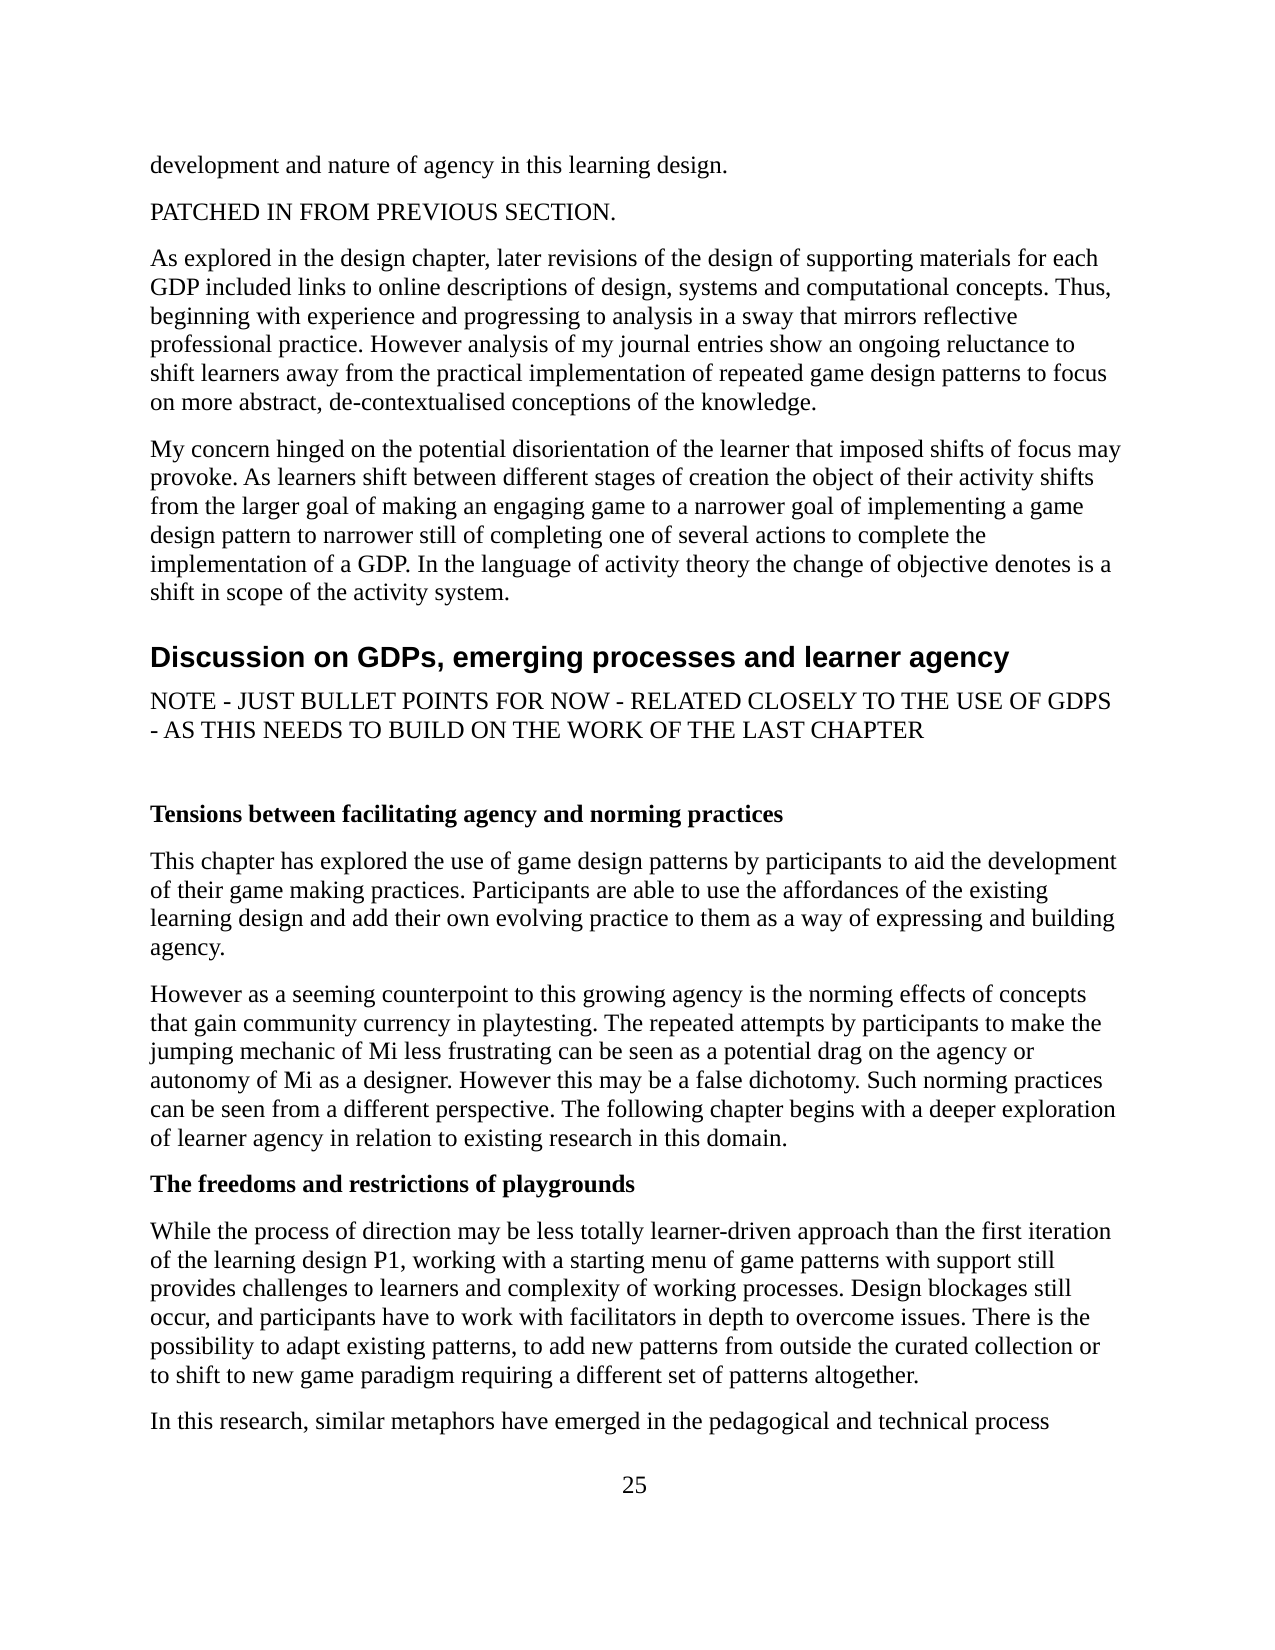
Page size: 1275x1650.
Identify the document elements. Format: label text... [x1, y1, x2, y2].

text While the process of direction may be less totally learner-driven approach than the first iteration of the learning design P1, working with a starting menu of game patterns with support still provides challenges to learners and complexity of working processes. Design blockages still occur, and participants have to work with facilitators in depth to overcome issues. There is the possibility to adapt existing patterns, to add new patterns from outside the curated collection or to shift to new game paradigm requiring a different set of patterns altogether. [150, 1216, 1125, 1388]
text However as a seeming counterpoint to this growing agency is the norming effects of concepts that gain community currency in playtesting. The repeated attempts by participants to make the jumping mechanic of Mi less frustrating can be seen as a potential drag on the agency or autonomy of Mi as a designer. However this may be a false dichotomy. Such norming practices can be seen from a different perspective. The following chapter begins with a deeper exploration of learner agency in relation to existing research in this domain. [150, 979, 1125, 1151]
text In this research, similar metaphors have emerged in the pedagogical and technical process [150, 1406, 1125, 1435]
text Tensions between facilitating agency and norming practices [150, 799, 1125, 828]
text The freedoms and restrictions of playgrounds [150, 1169, 1125, 1198]
text PATCHED IN FROM PREVIOUS SECTION. [150, 197, 1125, 225]
text NOTE - JUST BULLET POINTS FOR NOW - RELATED CLOSELY TO THE USE OF GDPS - AS THIS NEEDS TO BUILD ON THE WORK OF THE LAST CHAPTER [150, 686, 1125, 744]
text As explored in the design chapter, later revisions of the design of supporting materials for each GDP included links to online descriptions of design, systems and computational concepts. Thus, beginning with experience and progressing to analysis in a sway that mirrors reflective professional practice. However analysis of my journal entries show an ongoing reluctance to shift learners away from the practical implementation of repeated game design patterns to focus on more abstract, de-contextualised conceptions of the knowledge. [150, 243, 1125, 416]
subtitle Discussion on GDPs, emerging processes and learner agency [150, 640, 1125, 674]
text My concern hinged on the potential disorientation of the learner that imposed shifts of focus may provoke. As learners shift between different stages of creation the object of their activity shifts from the larger goal of making an engaging game to a narrower goal of implementing a game design pattern to narrower still of completing one of several actions to complete the implementation of a GDP. In the language of activity theory the change of objective denotes is a shift in scope of the activity system. [150, 434, 1125, 606]
text development and nature of agency in this learning design. [150, 150, 1125, 179]
text This chapter has explored the use of game design patterns by participants to aid the development of their game making practices. Participants are able to use the affordances of the existing learning design and add their own evolving practice to them as a way of expressing and building agency. [150, 846, 1125, 961]
